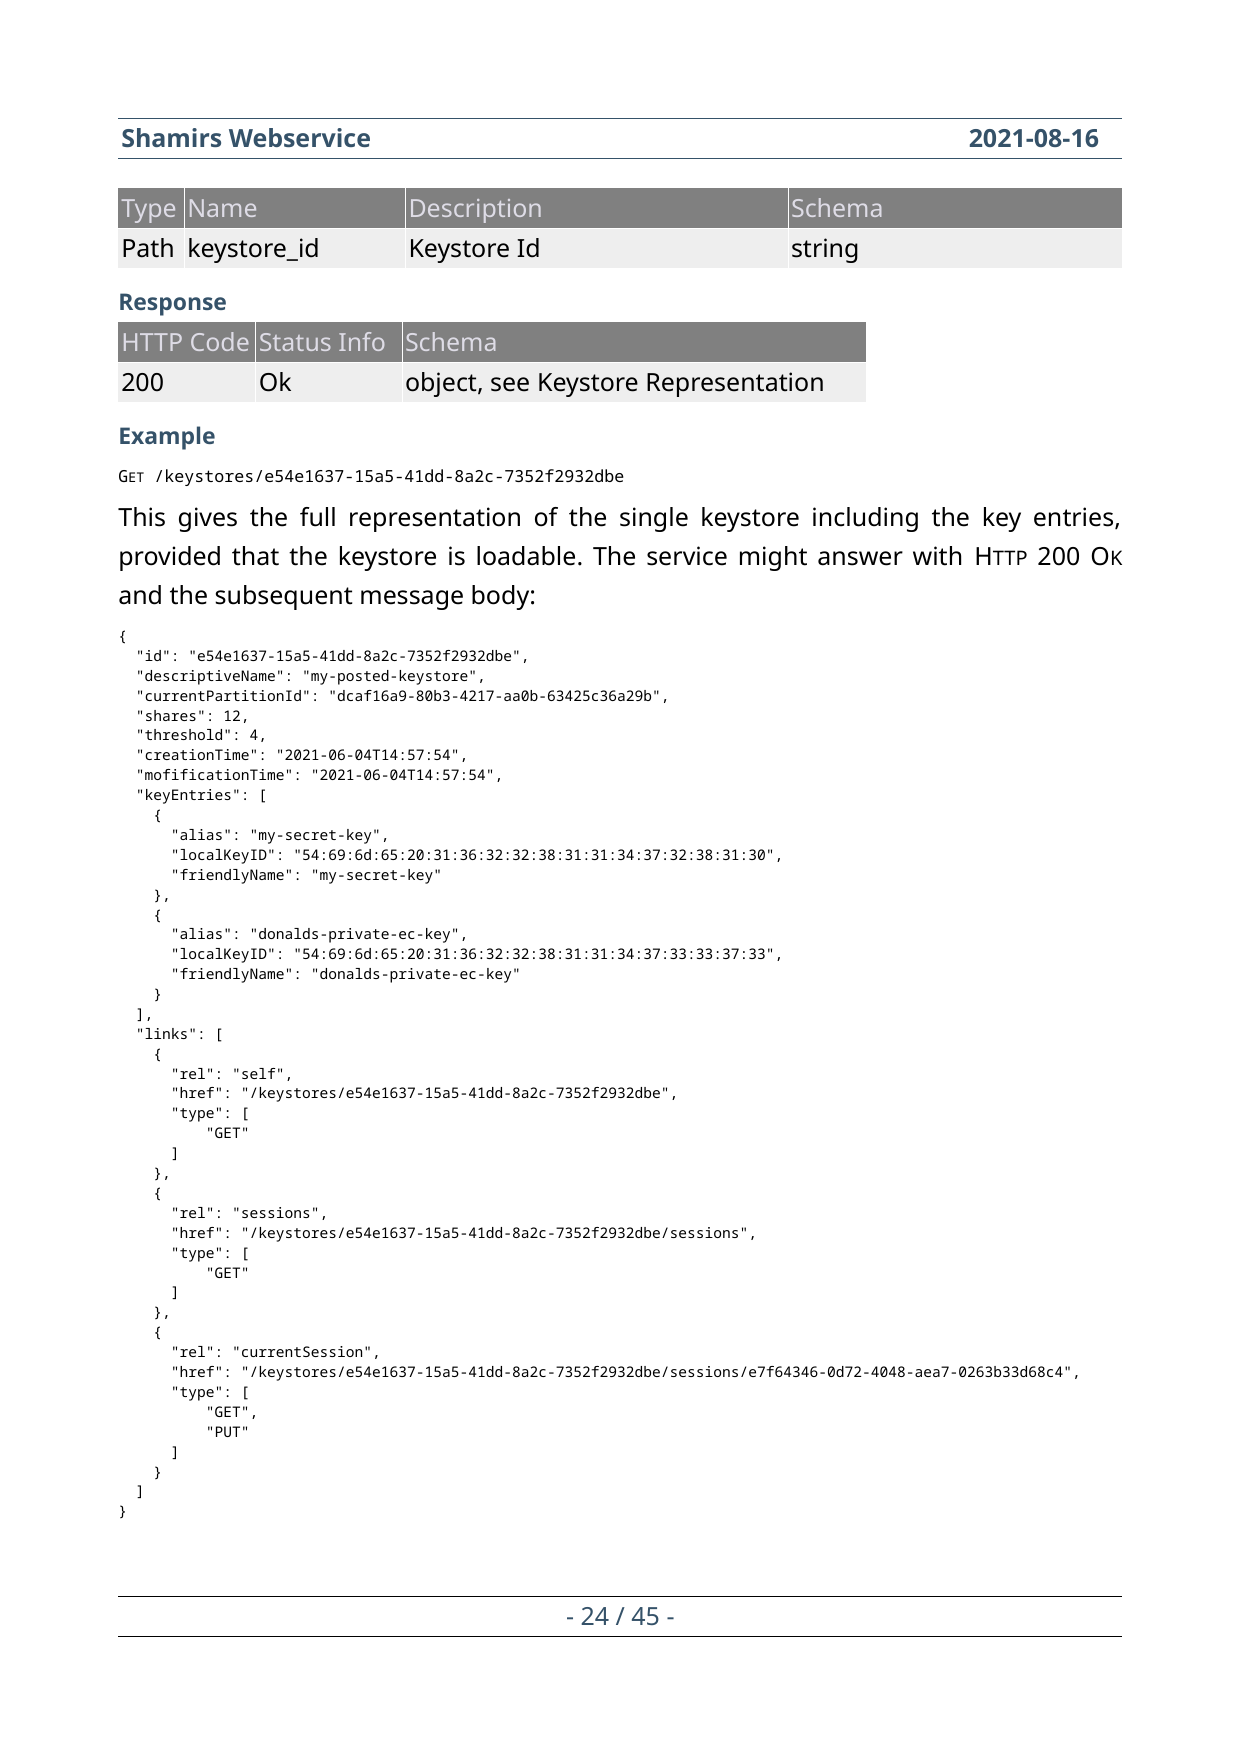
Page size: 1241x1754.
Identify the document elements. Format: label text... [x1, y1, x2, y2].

text }, [118, 1302, 1122, 1322]
text "GET", [118, 1402, 1122, 1422]
text ] [118, 1441, 1122, 1461]
text "friendlyName": "donalds-private-ec-key" [118, 964, 1122, 984]
text "alias": "my-secret-key", [118, 825, 1122, 844]
text ] [118, 1143, 1122, 1163]
text Response [118, 286, 1122, 317]
table_header Type [118, 188, 184, 228]
text "type": [ [118, 1242, 1122, 1262]
table_cell keystore_id [185, 229, 405, 268]
text { [118, 805, 1122, 825]
text } [118, 1461, 1122, 1481]
table_cell Ok [256, 363, 402, 402]
text } [118, 984, 1122, 1004]
text "mofificationTime": "2021-06-04T14:57:54", [118, 765, 1122, 785]
text "href": "/keystores/e54e1637-15a5-41dd-8a2c-7352f2932dbe", [118, 1083, 1122, 1103]
text { [118, 1322, 1122, 1342]
text "threshold": 4, [118, 725, 1122, 745]
text "rel": "sessions", [118, 1203, 1122, 1223]
text Example [118, 420, 1122, 451]
table_cell Keystore Id [406, 229, 788, 268]
text "href": "/keystores/e54e1637-15a5-41dd-8a2c-7352f2932dbe/sessions/e7f64346-0d72-4048-aea7-0263b33d68c4", [118, 1362, 1122, 1382]
text "friendlyName": "my-secret-key" [118, 864, 1122, 884]
text { [118, 626, 1122, 646]
text "currentPartitionId": "dcaf16a9-80b3-4217-aa0b-63425c36a29b", [118, 685, 1122, 705]
text "alias": "donalds-private-ec-key", [118, 924, 1122, 944]
text "rel": "currentSession", [118, 1342, 1122, 1362]
table_header Status Info [256, 322, 402, 362]
text "rel": "self", [118, 1063, 1122, 1083]
text "links": [ [118, 1024, 1122, 1043]
text ], [118, 1004, 1122, 1024]
table_header Schema [403, 322, 866, 362]
text "keyEntries": [ [118, 785, 1122, 805]
text { [118, 1183, 1122, 1203]
text ] [118, 1481, 1122, 1501]
text "shares": 12, [118, 705, 1122, 725]
text "GET" [118, 1123, 1122, 1143]
text }, [118, 884, 1122, 904]
text "descriptiveName": "my-posted-keystore", [118, 666, 1122, 685]
text This gives the full representation of the single keystore including the key entries, provided that the keystore is loadable. The service might answer with Http 200 Ok and the subsequent message body: [118, 499, 1122, 612]
text } [118, 1501, 1122, 1521]
text { [118, 904, 1122, 924]
text }, [118, 1163, 1122, 1183]
table_cell Path [118, 229, 184, 268]
table_cell string [789, 229, 1122, 268]
text "type": [ [118, 1103, 1122, 1123]
text ] [118, 1282, 1122, 1302]
text "type": [ [118, 1382, 1122, 1402]
text "id": "e54e1637-15a5-41dd-8a2c-7352f2932dbe", [118, 646, 1122, 666]
text "href": "/keystores/e54e1637-15a5-41dd-8a2c-7352f2932dbe/sessions", [118, 1223, 1122, 1242]
text "GET" [118, 1262, 1122, 1282]
text { [118, 1043, 1122, 1063]
text Get /keystores/e54e1637-15a5-41dd-8a2c-7352f2932dbe [118, 464, 1122, 487]
table_cell object, see Keystore Representation [403, 363, 866, 402]
table_header Schema [789, 188, 1122, 228]
table_header Name [185, 188, 405, 228]
text "localKeyID": "54:69:6d:65:20:31:36:32:32:38:31:31:34:37:32:38:31:30", [118, 844, 1122, 864]
text "PUT" [118, 1422, 1122, 1441]
text "localKeyID": "54:69:6d:65:20:31:36:32:32:38:31:31:34:37:33:33:37:33", [118, 944, 1122, 964]
text "creationTime": "2021-06-04T14:57:54", [118, 745, 1122, 765]
table_header Description [406, 188, 788, 228]
table_header HTTP Code [118, 322, 255, 362]
table_cell 200 [118, 363, 255, 402]
